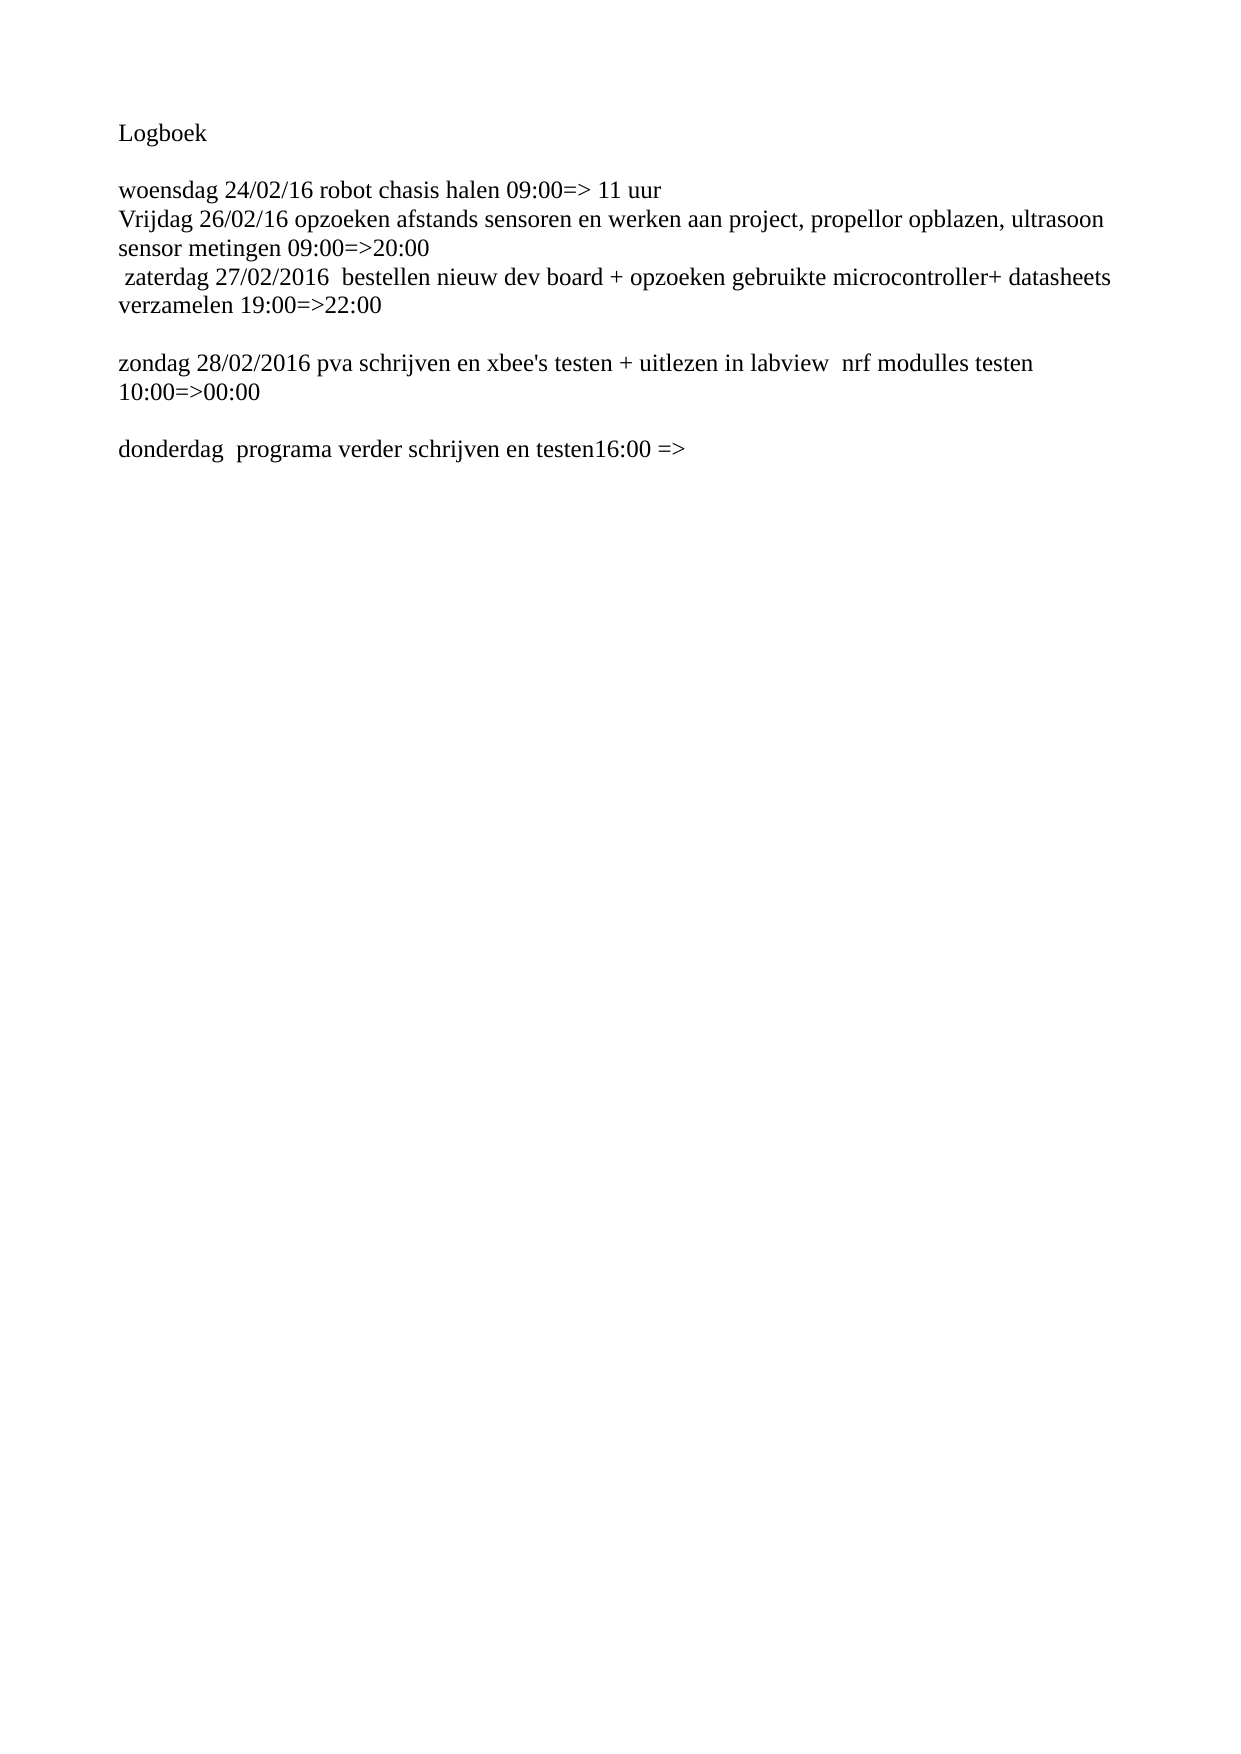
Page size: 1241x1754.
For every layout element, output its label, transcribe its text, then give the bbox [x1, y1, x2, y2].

text zaterdag 27/02/2016 bestellen nieuw dev board + opzoeken gebruikte microcontroller+ datasheets verzamelen 19:00=>22:00 [118, 262, 1122, 319]
text Vrijdag 26/02/16 opzoeken afstands sensoren en werken aan project, propellor opblazen, ultrasoon sensor metingen 09:00=>20:00 [118, 204, 1122, 262]
text zondag 28/02/2016 pva schrijven en xbee's testen + uitlezen in labview nrf modulles testen 10:00=>00:00 [118, 348, 1122, 406]
text Logboek [118, 118, 1122, 147]
text woensdag 24/02/16 robot chasis halen 09:00=> 11 uur [118, 176, 1122, 204]
text donderdag programa verder schrijven en testen16:00 => [118, 434, 1122, 463]
